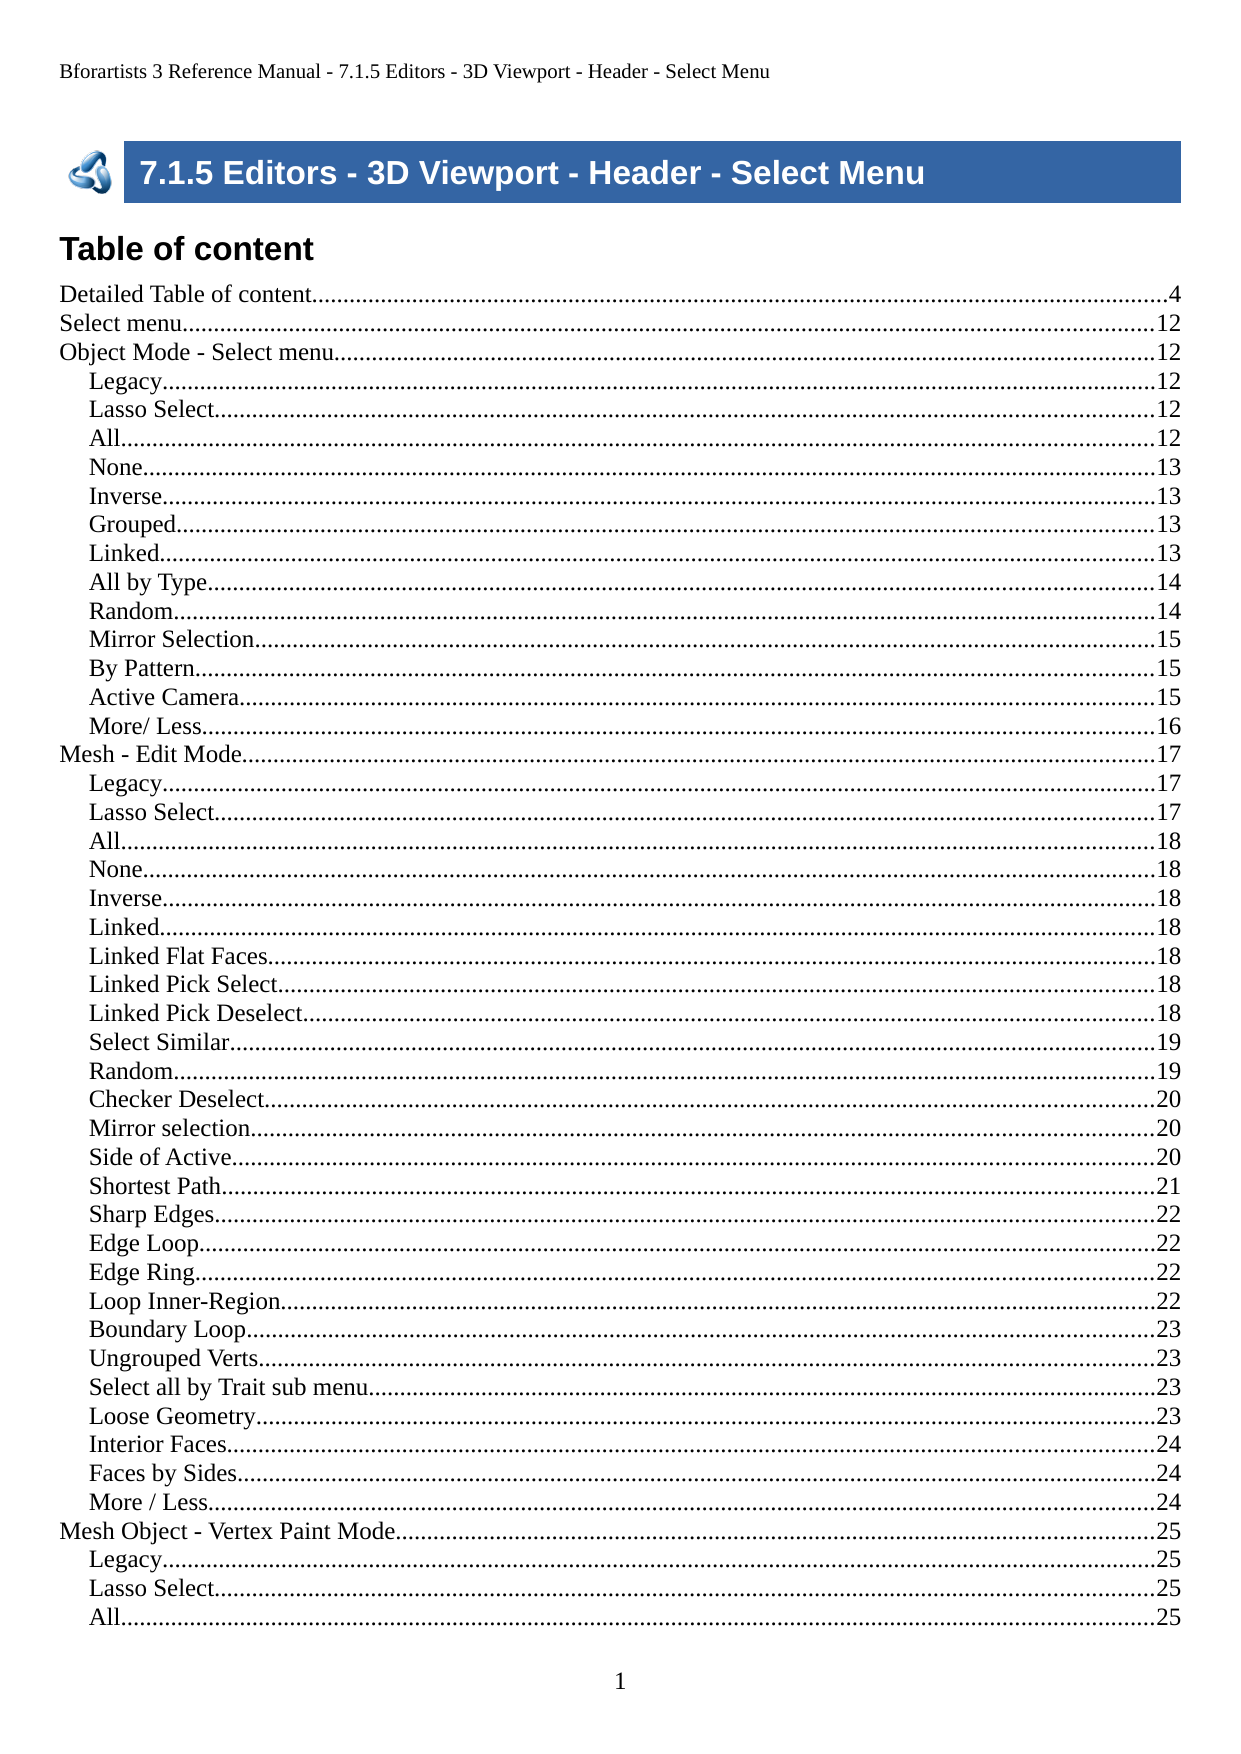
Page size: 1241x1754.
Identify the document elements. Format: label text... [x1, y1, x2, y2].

text Edge Loop 22 [88, 1228, 1181, 1257]
text All 12 [88, 423, 1181, 452]
text Mesh - Edit Mode 17 [59, 739, 1181, 768]
text Legacy 25 [88, 1544, 1181, 1573]
text Sharp Edges 22 [88, 1199, 1181, 1228]
text Select menu 12 [59, 308, 1181, 337]
text None 18 [88, 854, 1181, 883]
text Interior Faces 24 [88, 1429, 1181, 1458]
text More / Less 24 [88, 1487, 1181, 1516]
text Lasso Select 17 [88, 797, 1181, 826]
text Mirror Selection 15 [88, 624, 1181, 653]
text Lasso Select 12 [88, 394, 1181, 423]
table_header [59, 141, 124, 203]
table_header 7.1.5 Editors - 3D Viewport - Header - Select Menu [124, 141, 1181, 203]
text More/ Less 16 [88, 711, 1181, 739]
text Active Camera 15 [88, 682, 1181, 711]
text Grouped 13 [88, 509, 1181, 538]
text All by Type 14 [88, 567, 1181, 596]
text Shortest Path 21 [88, 1171, 1181, 1199]
text Object Mode - Select menu 12 [59, 337, 1181, 366]
text Ungrouped Verts 23 [88, 1343, 1181, 1372]
text Linked 13 [88, 538, 1181, 567]
text Linked Pick Deselect 18 [88, 998, 1181, 1027]
text Legacy 12 [88, 366, 1181, 394]
text Linked Pick Select 18 [88, 969, 1181, 998]
text Side of Active 20 [88, 1142, 1181, 1171]
subtitle Table of content [59, 228, 1181, 267]
text Edge Ring 22 [88, 1257, 1181, 1286]
text Mesh Object - Vertex Paint Mode 25 [59, 1516, 1181, 1544]
text Checker Deselect 20 [88, 1084, 1181, 1113]
text Mirror selection 20 [88, 1113, 1181, 1142]
text By Pattern 15 [88, 653, 1181, 682]
text Boundary Loop 23 [88, 1314, 1181, 1343]
text Loop Inner-Region 22 [88, 1286, 1181, 1314]
text None 13 [88, 452, 1181, 481]
text Select Similar 19 [88, 1027, 1181, 1056]
text Detailed Table of content 4 [59, 279, 1181, 308]
text Inverse 13 [88, 481, 1181, 509]
text All 18 [88, 826, 1181, 854]
text Lasso Select 25 [88, 1573, 1181, 1602]
text Random 14 [88, 596, 1181, 624]
text Linked 18 [88, 912, 1181, 941]
text Faces by Sides 24 [88, 1458, 1181, 1487]
text All 25 [88, 1602, 1181, 1631]
text Loose Geometry 23 [88, 1401, 1181, 1429]
text Linked Flat Faces 18 [88, 941, 1181, 969]
text Inverse 18 [88, 883, 1181, 912]
text Random 19 [88, 1056, 1181, 1084]
text Legacy 17 [88, 768, 1181, 797]
picture [65, 147, 114, 197]
text Select all by Trait sub menu 23 [88, 1372, 1181, 1401]
